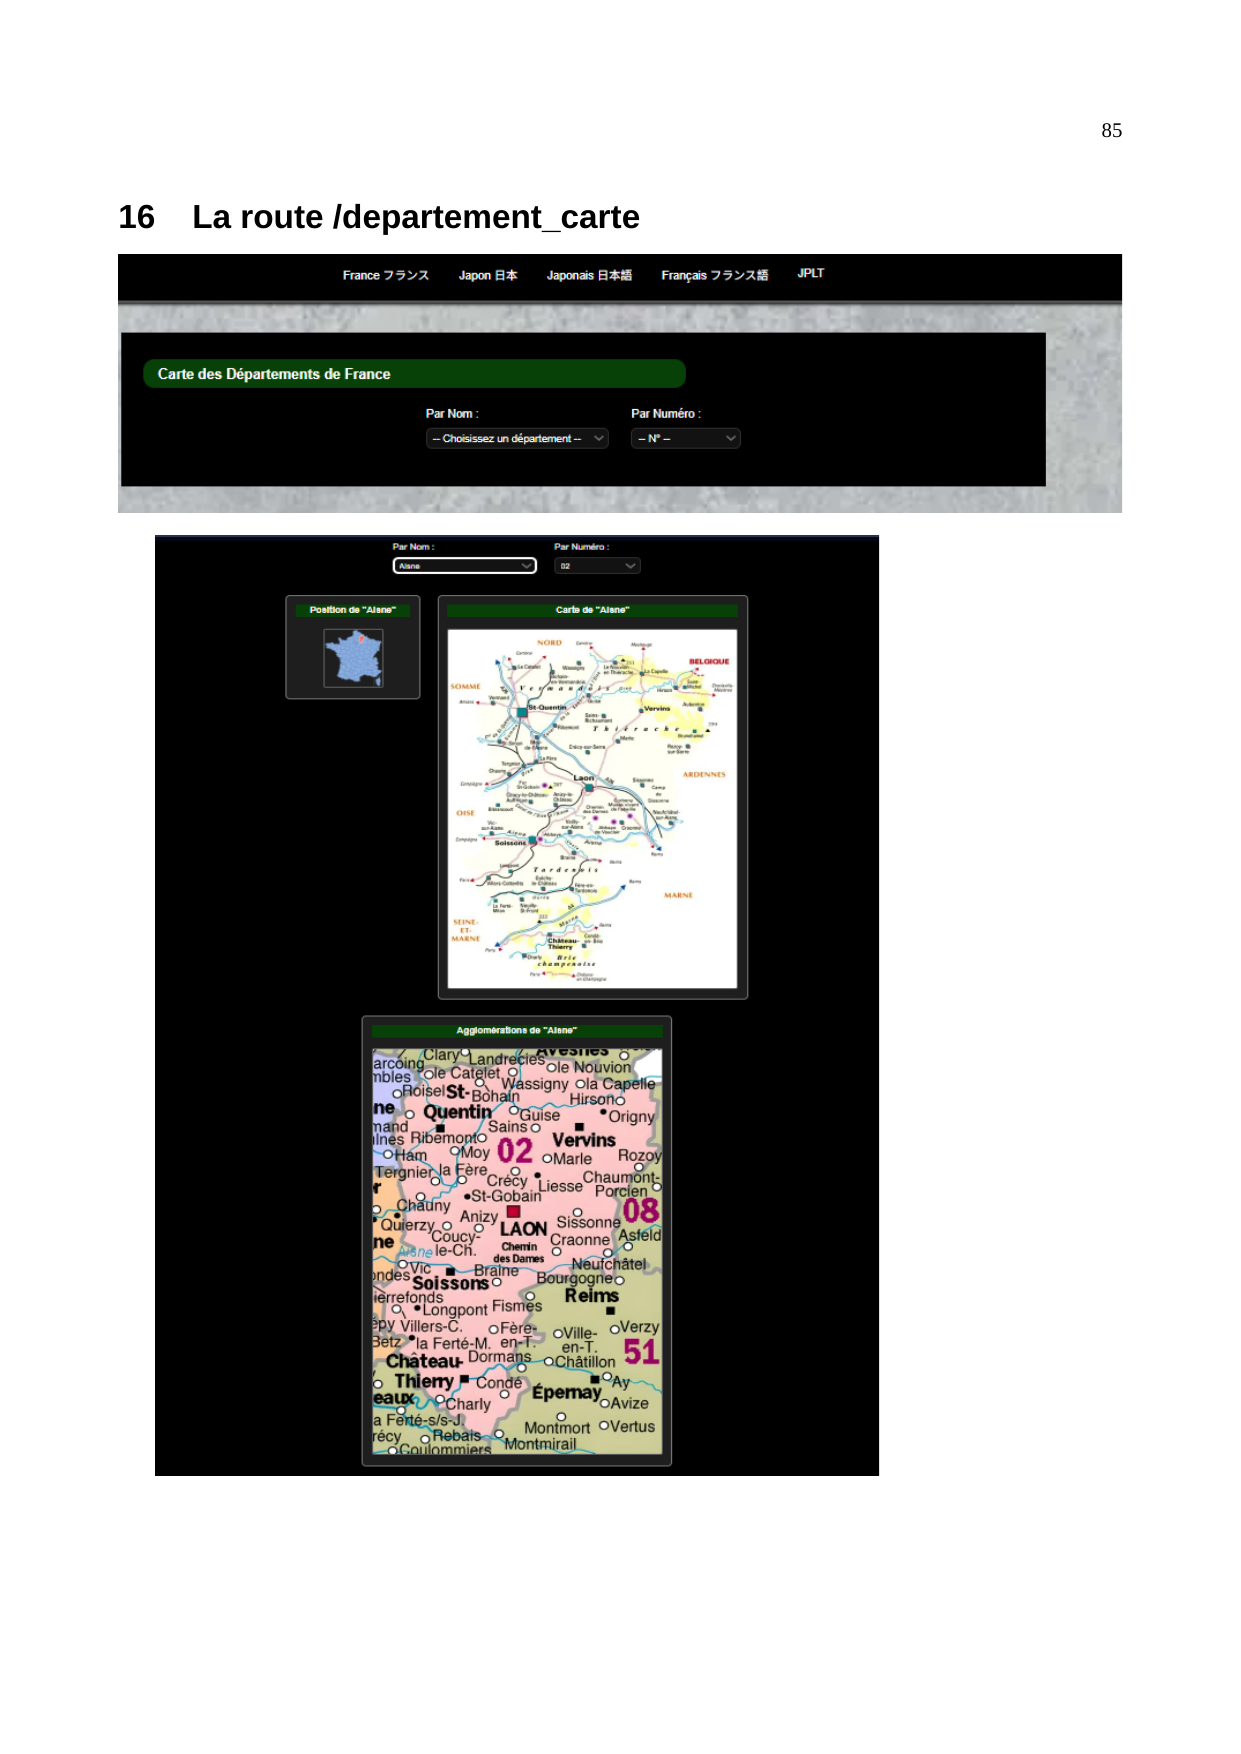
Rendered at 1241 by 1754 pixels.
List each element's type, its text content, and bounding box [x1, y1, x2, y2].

picture [155, 535, 880, 1476]
subtitle La route /departement_carte [118, 197, 1122, 235]
picture [118, 254, 1123, 513]
